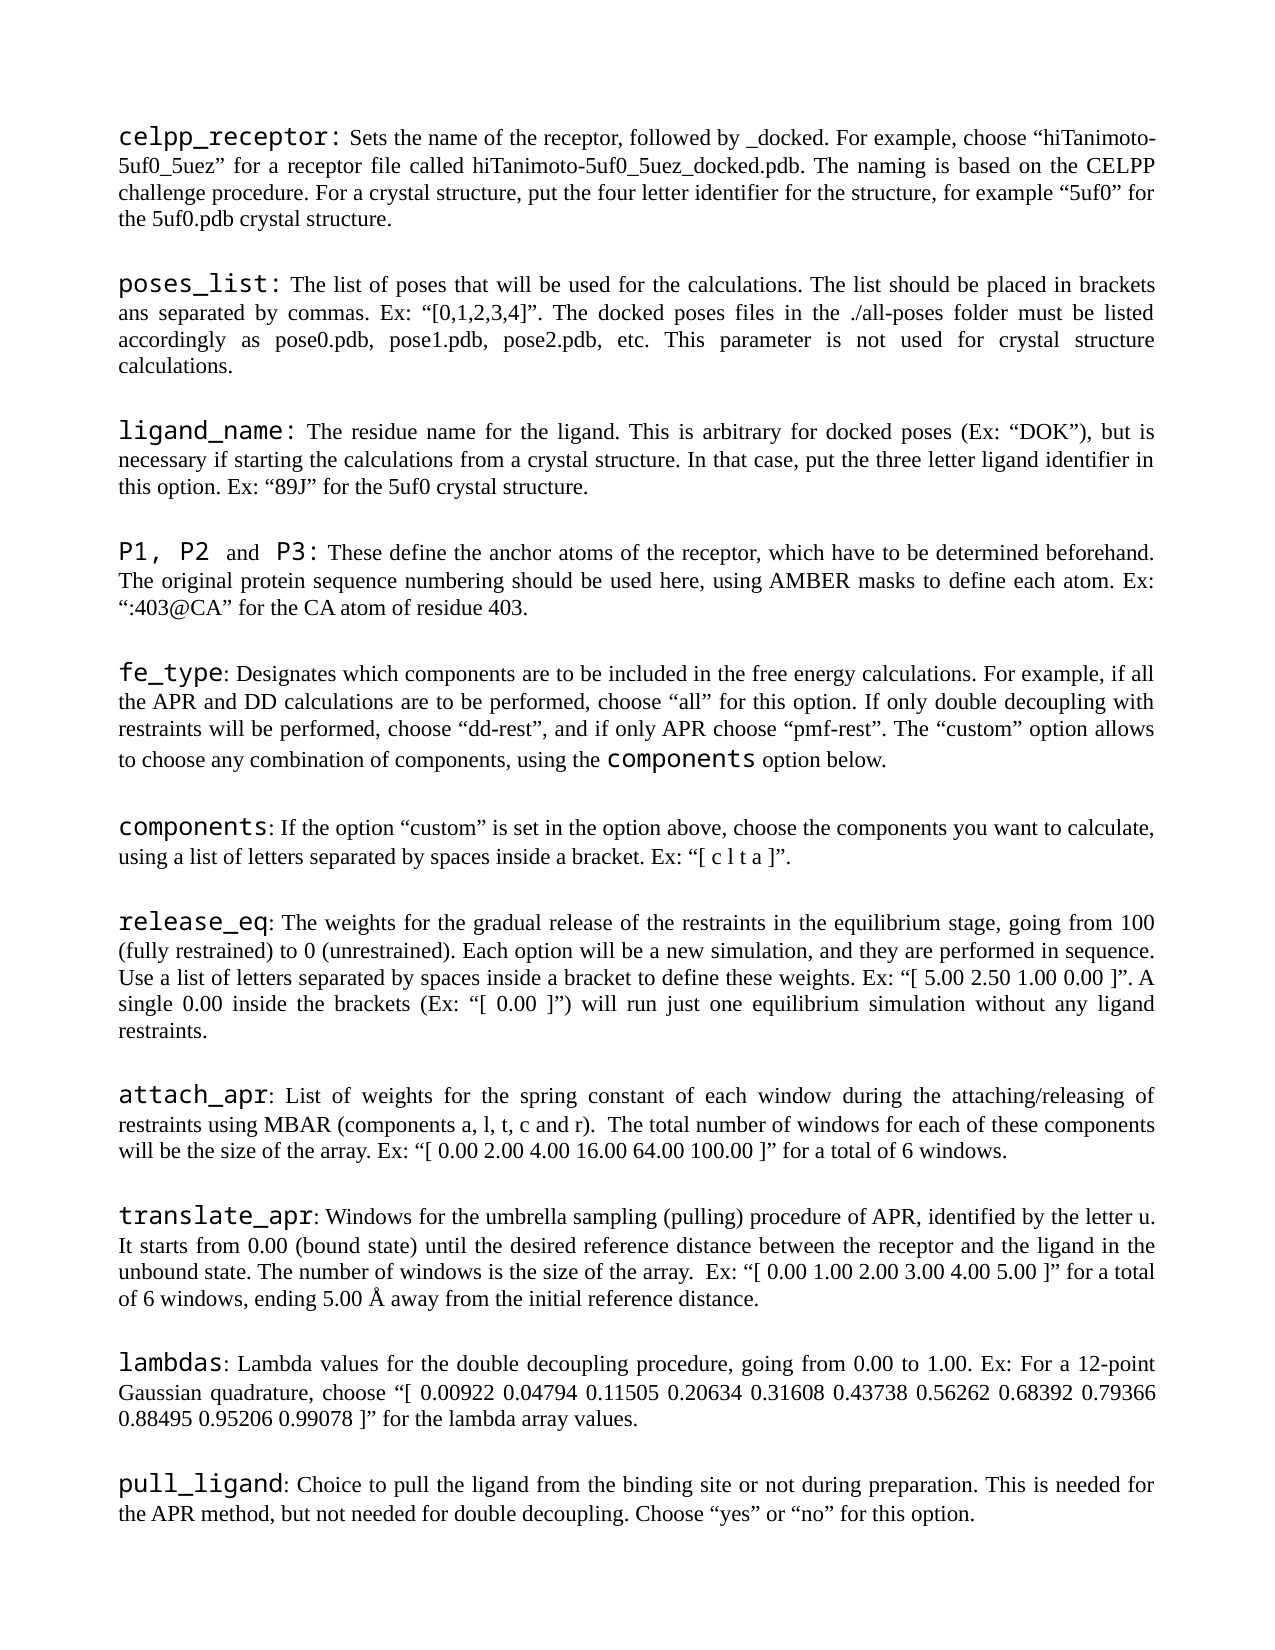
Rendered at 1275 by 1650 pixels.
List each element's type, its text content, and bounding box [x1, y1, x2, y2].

text ligand_name: The residue name for the ligand. This is arbitrary for docked poses (Ex: “DOK”), but is necessary if starting the calculations from a crystal structure. In that case, put the three letter ligand identifier in this option. Ex: “89J” for the 5uf0 crystal structure. [118, 412, 1157, 499]
text translate_apr: Windows for the umbrella sampling (pulling) procedure of APR, identified by the letter u. It starts from 0.00 (bound state) until the desired reference distance between the receptor and the ligand in the unbound state. The number of windows is the size of the array. Ex: “[ 0.00 1.00 2.00 3.00 4.00 5.00 ]” for a total of 6 windows, ending 5.00 Å away from the initial reference distance. [118, 1198, 1157, 1311]
text lambdas: Lambda values for the double decoupling procedure, going from 0.00 to 1.00. Ex: For a 12-point Gaussian quadrature, choose “[ 0.00922 0.04794 0.11505 0.20634 0.31608 0.43738 0.56262 0.68392 0.79366 0.88495 0.95206 0.99078 ]” for the lambda array values. [118, 1345, 1157, 1432]
text fe_type: Designates which components are to be included in the free energy calculations. For example, if all the APR and DD calculations are to be performed, choose “all” for this option. If only double decoupling with restraints will be performed, choose “dd-rest”, and if only APR choose “pmf-rest”. The “custom” option allows to choose any combination of components, using the components option below. [118, 654, 1157, 775]
text release_eq: The weights for the gradual release of the restraints in the equilibrium stage, going from 100 (fully restrained) to 0 (unrestrained). Each option will be a new simulation, and they are performed in sequence. Use a list of letters separated by spaces inside a bracket to define these weights. Ex: “[ 5.00 2.50 1.00 0.00 ]”. A single 0.00 inside the brackets (Ex: “[ 0.00 ]”) will run just one equilibrium simulation without any ligand restraints. [118, 903, 1157, 1043]
text poses_list: The list of poses that will be used for the calculations. The list should be placed in brackets ans separated by commas. Ex: “[0,1,2,3,4]”. The docked poses files in the ./all-poses folder must be listed accordingly as pose0.pdb, pose1.pdb, pose2.pdb, etc. This parameter is not used for crystal structure calculations. [118, 265, 1157, 378]
text components: If the option “custom” is set in the option above, choose the components you want to calculate, using a list of letters separated by spaces inside a bracket. Ex: “[ c l t a ]”. [118, 809, 1157, 869]
text celpp_receptor: Sets the name of the receptor, followed by _docked. For example, choose “hiTanimoto-5uf0_5uez” for a receptor file called hiTanimoto-5uf0_5uez_docked.pdb. The naming is based on the CELPP challenge procedure. For a crystal structure, put the four letter identifier for the structure, for example “5uf0” for the 5uf0.pdb crystal structure. [118, 118, 1157, 231]
text attach_apr: List of weights for the spring constant of each window during the attaching/releasing of restraints using MBAR (components a, l, t, c and r). The total number of windows for each of these components will be the size of the array. Ex: “[ 0.00 2.00 4.00 16.00 64.00 100.00 ]” for a total of 6 windows. [118, 1077, 1157, 1164]
text P1, P2 and P3: These define the anchor atoms of the receptor, which have to be determined beforehand. The original protein sequence numbering should be used here, using AMBER masks to define each atom. Ex: “:403@CA” for the CA atom of residue 403. [118, 533, 1157, 620]
text pull_ligand: Choice to pull the ligand from the binding site or not during preparation. This is needed for the APR method, but not needed for double decoupling. Choose “yes” or “no” for this option. [118, 1466, 1157, 1526]
